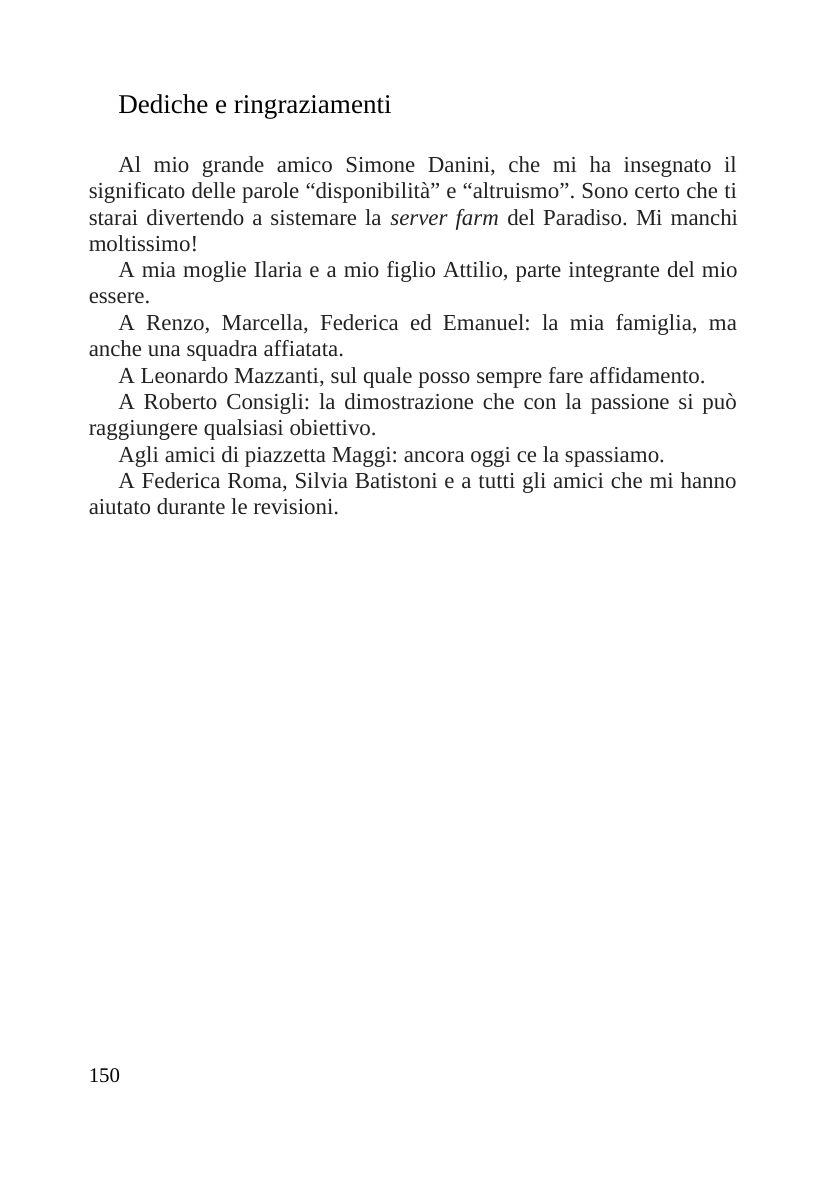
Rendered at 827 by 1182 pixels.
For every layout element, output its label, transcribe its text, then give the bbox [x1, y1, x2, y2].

text A mia moglie Ilaria e a mio figlio Attilio, parte integrante del mio essere. [88, 256, 738, 309]
text Agli amici di piazzetta Maggi: ancora oggi ce la spassiamo. [88, 441, 738, 467]
text Al mio grande amico Simone Danini, che mi ha insegnato il significato delle parole “disponibilità” e “altruismo”. Sono certo che ti starai divertendo a sistemare la server farm del Paradiso. Mi manchi moltissimo! [88, 151, 738, 256]
text Dediche e ringraziamenti [88, 88, 738, 120]
text A Federica Roma, Silvia Batistoni e a tutti gli amici che mi hanno aiutato durante le revisioni. [88, 467, 738, 520]
text A Roberto Consigli: la dimostrazione che con la passione si può raggiungere qualsiasi obiettivo. [88, 388, 738, 441]
text A Renzo, Marcella, Federica ed Emanuel: la mia famiglia, ma anche una squadra affiatata. [88, 309, 738, 362]
text A Leonardo Mazzanti, sul quale posso sempre fare affidamento. [88, 362, 738, 388]
